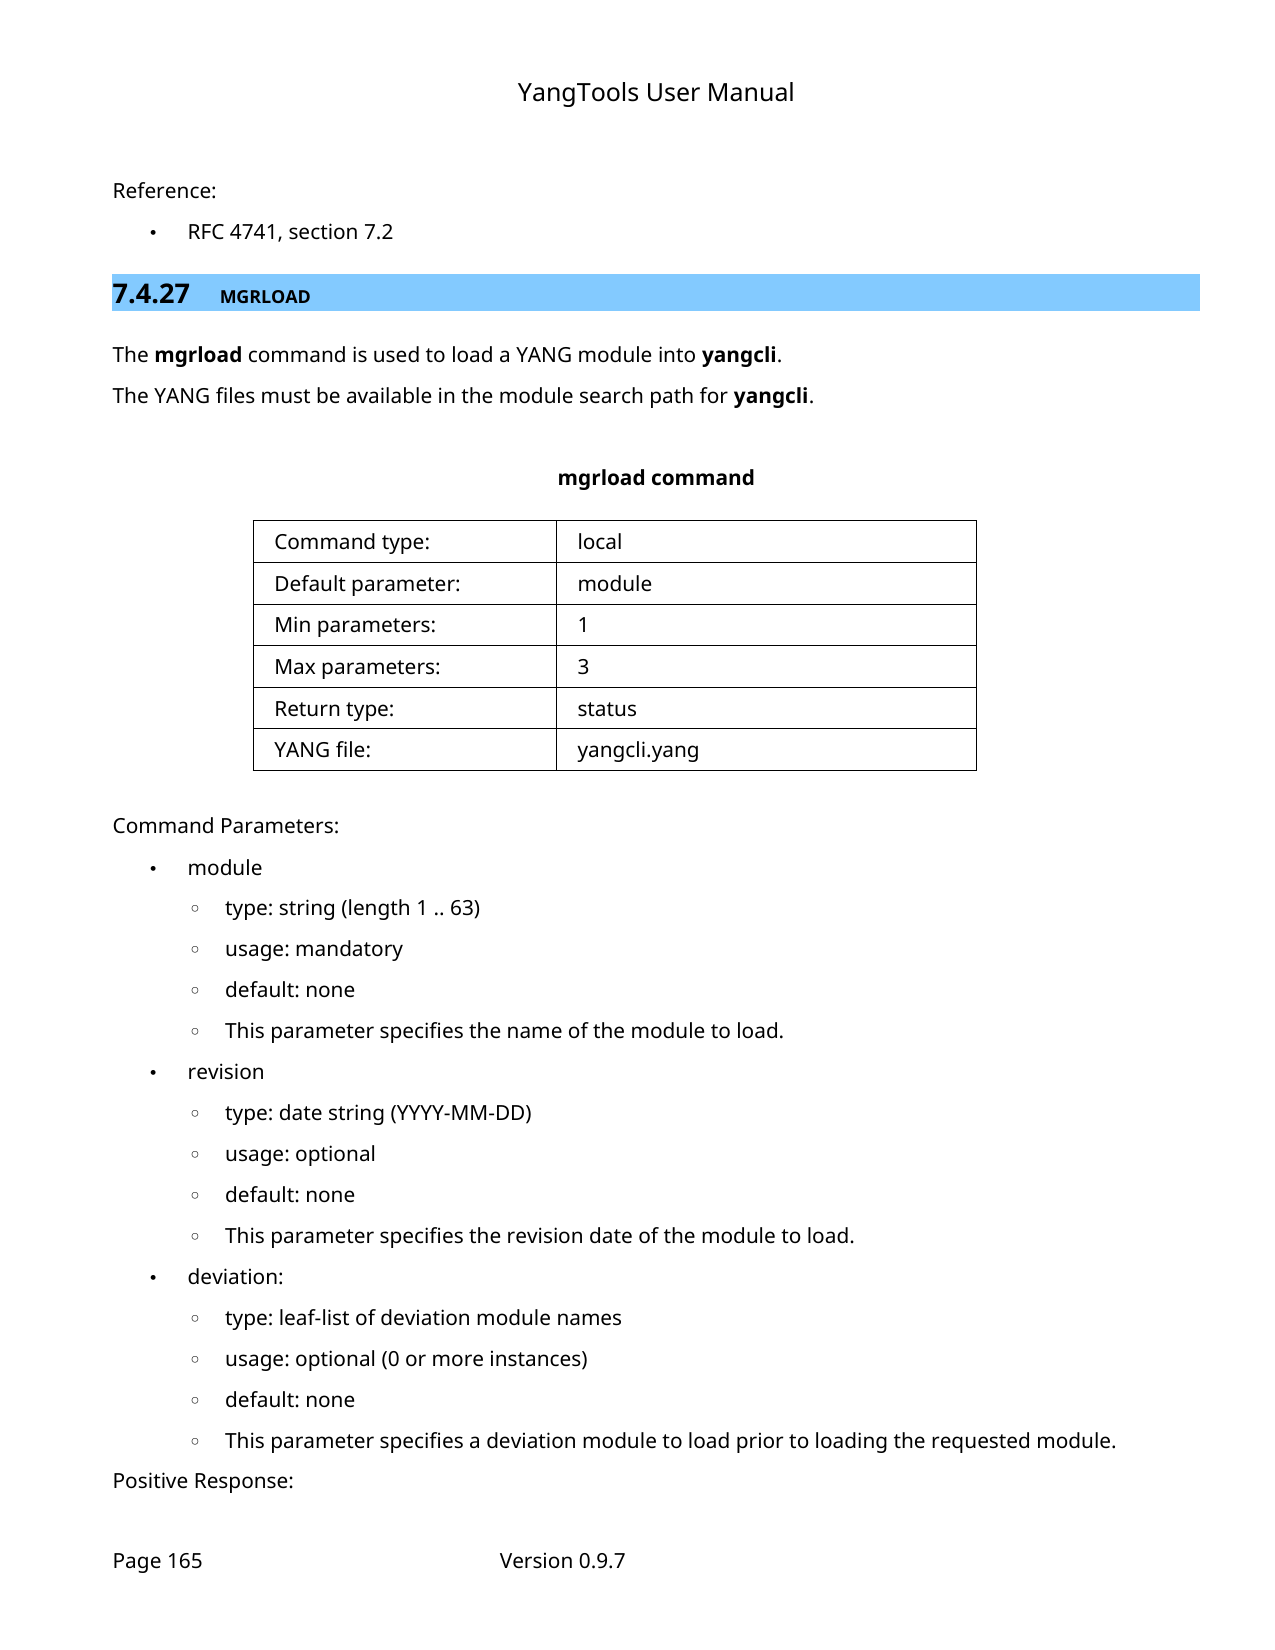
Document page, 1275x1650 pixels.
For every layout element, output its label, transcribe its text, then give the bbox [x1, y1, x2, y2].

list type: date string (YYYY-MM-DD) [187, 1098, 1200, 1127]
list default: none [187, 1385, 1200, 1413]
table_header local [557, 521, 976, 562]
table_cell module [557, 563, 976, 603]
list deviation: [150, 1262, 1200, 1290]
list RFC 4741, section 7.2 [150, 217, 1200, 245]
table_cell 1 [557, 605, 976, 645]
text The YANG files must be available in the module search path for yangcli. [112, 382, 1200, 410]
list usage: optional (0 or more instances) [187, 1344, 1200, 1372]
table_cell status [557, 688, 976, 728]
table_cell Min parameters: [254, 605, 556, 645]
text Reference: [112, 176, 1200, 204]
table_cell YANG file: [254, 729, 556, 770]
table_cell 3 [557, 646, 976, 687]
text The mgrload command is used to load a YANG module into yangcli. [112, 341, 1200, 369]
table_cell Return type: [254, 688, 556, 728]
table_cell Default parameter: [254, 563, 556, 603]
list usage: optional [187, 1139, 1200, 1168]
list This parameter specifies a deviation module to load prior to loading the requested module. [187, 1426, 1200, 1454]
list This parameter specifies the name of the module to load. [187, 1016, 1200, 1045]
list This parameter specifies the revision date of the module to load. [187, 1221, 1200, 1249]
list module [150, 853, 1200, 881]
text Positive Response: [112, 1467, 1200, 1495]
list type: leaf-list of deviation module names [187, 1303, 1200, 1331]
list usage: mandatory [187, 934, 1200, 963]
list default: none [187, 975, 1200, 1004]
table_cell Max parameters: [254, 646, 556, 687]
table_cell yangcli.yang [557, 729, 976, 770]
list type: string (length 1 .. 63) [187, 893, 1200, 922]
subtitle mgrload command [127, 463, 1185, 492]
list revision [150, 1057, 1200, 1086]
text Command Parameters: [112, 812, 1200, 840]
table_header Command type: [254, 521, 556, 562]
subtitle mgrload [112, 274, 1200, 311]
list default: none [187, 1180, 1200, 1208]
